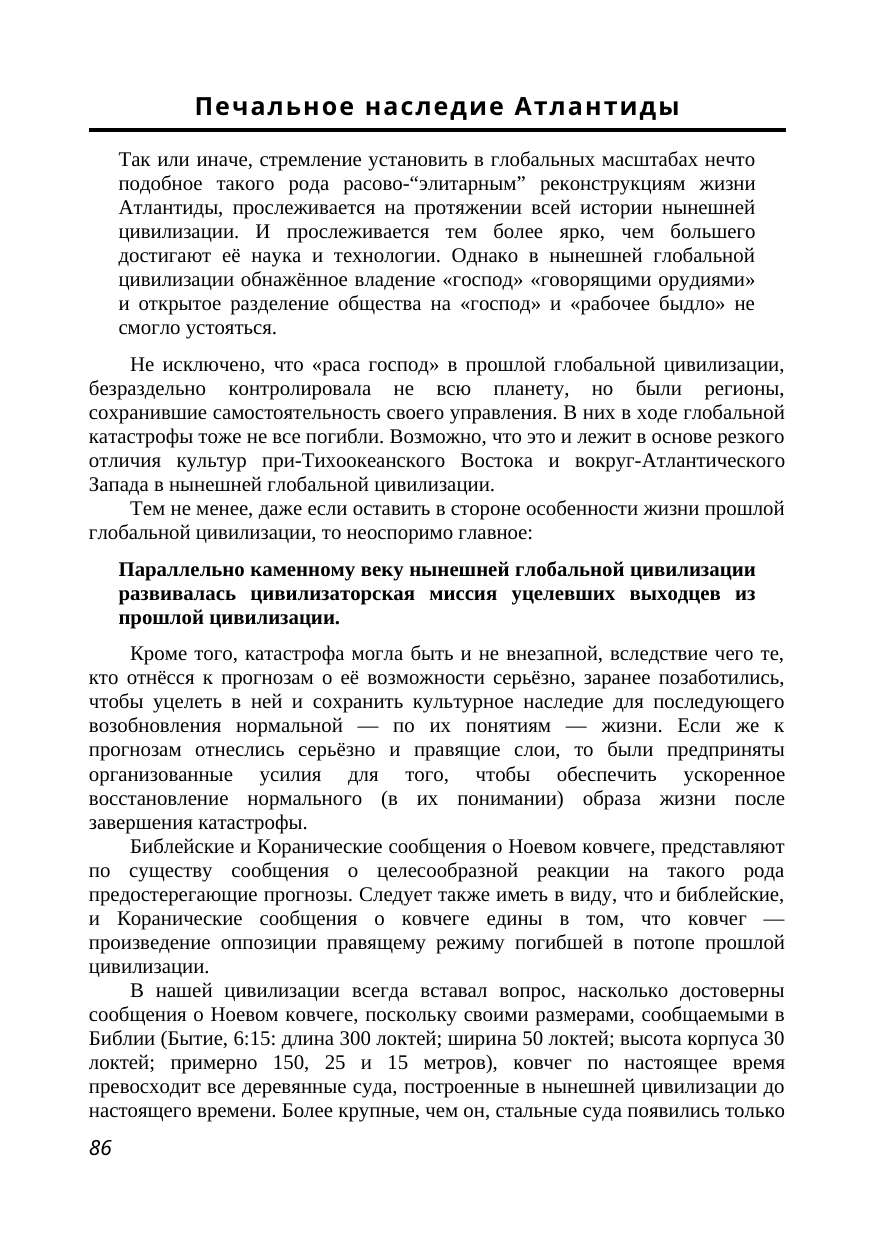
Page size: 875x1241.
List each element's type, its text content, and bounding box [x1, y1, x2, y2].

text Кроме того, катастрофа могла быть и не внезапной, вследствие чего те, кто отнёсся к прогнозам о её возможности серьёзно, заранее позаботились, чтобы уцелеть в ней и сохранить культурное наследие для последующего возобновления нормальной — по их понятиям — жизни. Если же к прогнозам отнеслись серьёзно и правящие слои, то были предприняты организованные усилия для того, чтобы обеспечить ускоренное восстановление нормального (в их понимании) образа жизни после завершения катастрофы. [89, 641, 786, 834]
text Не исключено, что «раса господ» в прошлой глобальной цивилизации, безраздельно контролировала не всю планету, но были регионы, сохранившие самостоятельность своего управления. В них в ходе глобальной катастрофы тоже не все погибли. Возможно, что это и лежит в основе резкого отличия культур при-Тихоокеанского Востока и вокруг-Атлантического Запада в нынешней глобальной цивилизации. [89, 351, 786, 496]
text В нашей цивилизации всегда вставал вопрос, насколько достоверны сообщения о Ноевом ковчеге, поскольку своими размерами, сообщаемыми в Библии (Бытие, 6:15: длина 300 локтей; ширина 50 локтей; высота корпуса 30 локтей; примерно 150, 25 и 15 метров), ковчег по настоящее время превосходит все деревянные суда, построенные в нынешней цивилизации до настоящего времени. Более крупные, чем он, стальные суда появились только [89, 978, 786, 1122]
text Так или иначе, стремление установить в глобальных масштабах нечто подобное такого рода расово-“элитарным” реконструкциям жизни Атлантиды, прослеживается на протяжении всей истории нынешней цивилизации. И прослеживается тем более ярко, чем большего достигают её наука и технологии. Однако в нынешней глобальной цивилизации обнажённое владение «господ» «говорящими орудиями» и открытое разделение общества на «господ» и «рабочее быдло» не смогло устояться. [118, 146, 756, 339]
text Тем не менее, даже если оставить в стороне особенности жизни прошлой глобальной цивилизации, то неоспоримо главное: [89, 496, 786, 544]
text Параллельно каменному веку нынешней глобальной цивилизации развивалась цивилизаторская миссия уцелевших выходцев из прошлой цивилизации. [118, 556, 756, 629]
text Библейские и Коранические сообщения о Ноевом ковчеге, представляют по существу сообщения о целесообразной реакции на такого рода предостерегающие прогнозы. Следует также иметь в виду, что и библейские, и Коранические сообщения о ковчеге едины в том, что ковчег — произведение оппозиции правящему режиму погибшей в потопе прошлой цивилизации. [89, 834, 786, 978]
